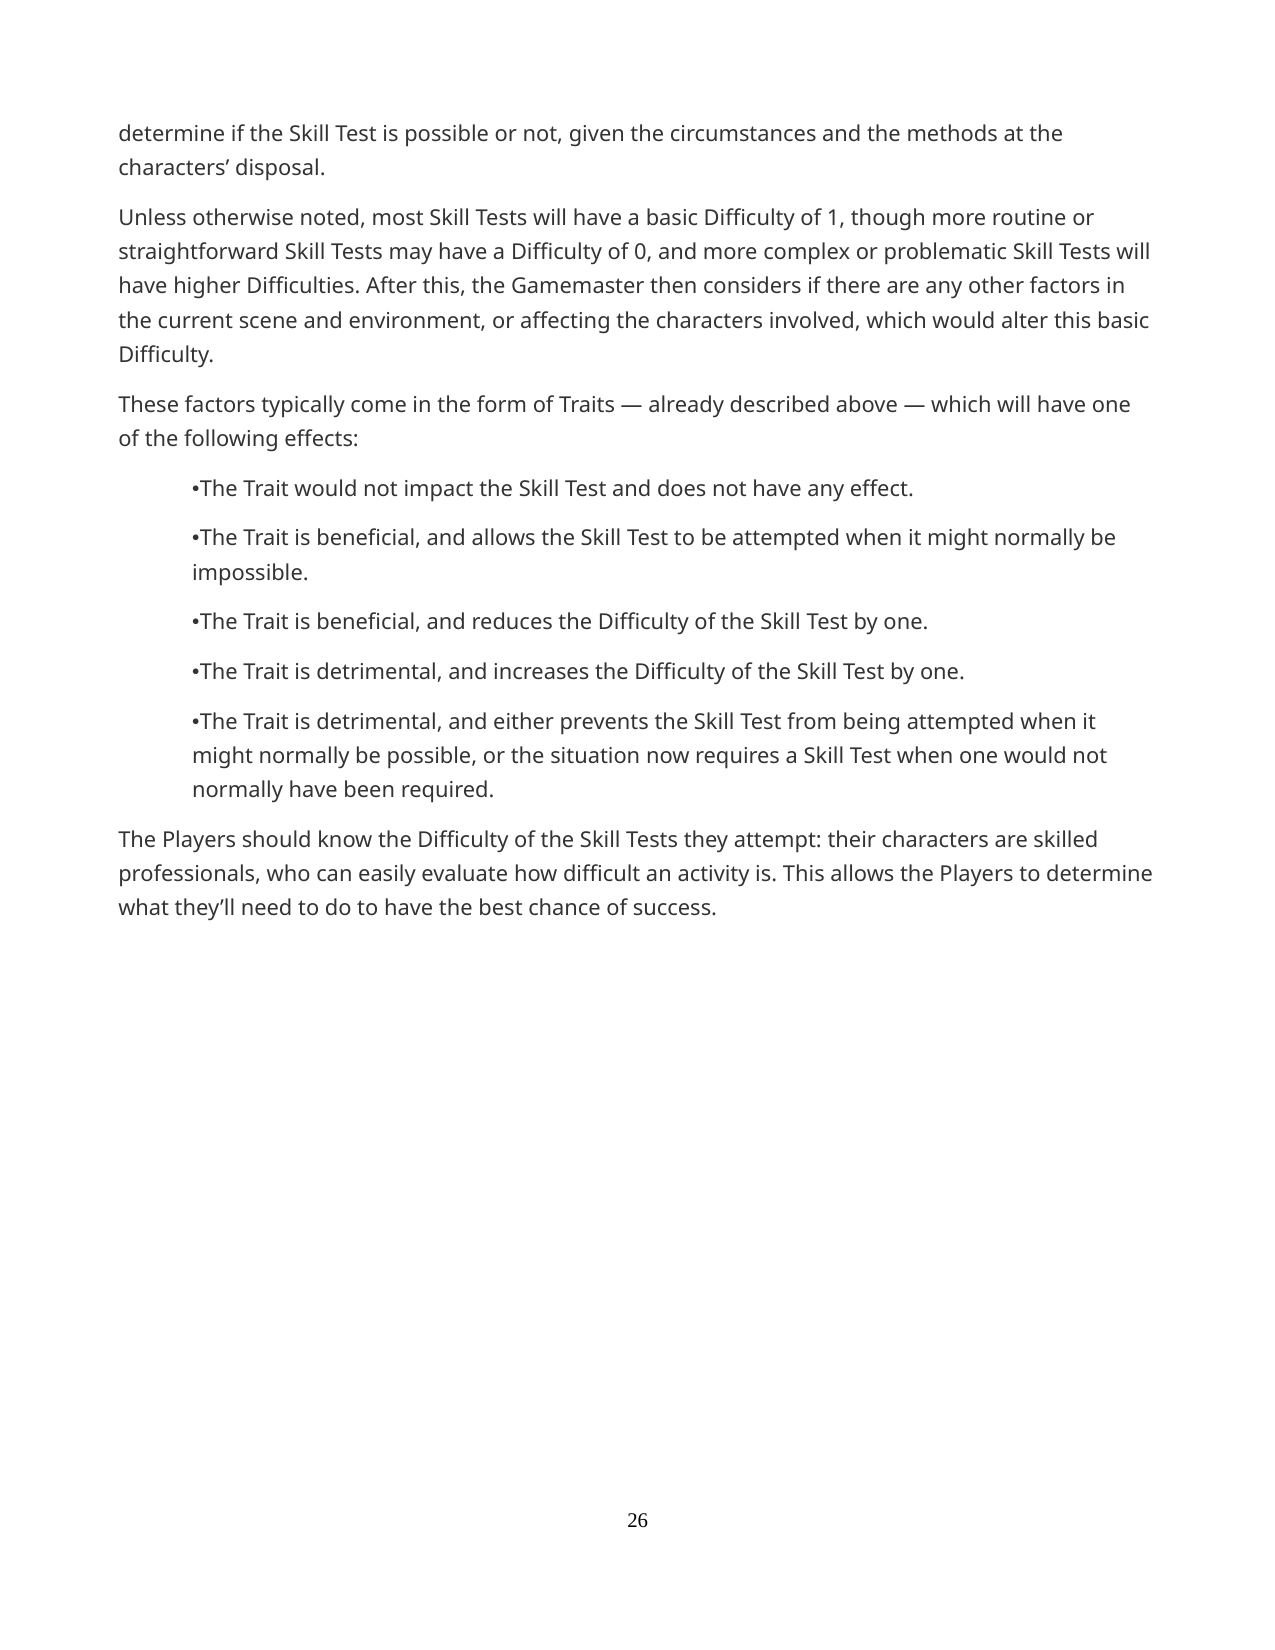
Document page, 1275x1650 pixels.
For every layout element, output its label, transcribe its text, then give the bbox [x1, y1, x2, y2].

list The Trait is beneficial, and allows the Skill Test to be attempted when it might normally be impossible. [118, 522, 1157, 586]
list The Trait is beneficial, and reduces the Difficulty of the Skill Test by one. [118, 606, 1157, 636]
text The Players should know the Difficulty of the Skill Tests they attempt: their characters are skilled professionals, who can easily evaluate how difficult an activity is. This allows the Players to determine what they’ll need to do to have the best chance of success. [118, 824, 1157, 922]
text Unless otherwise noted, most Skill Tests will have a basic Difficulty of 1, though more routine or straightforward Skill Tests may have a Difficulty of 0, and more complex or problematic Skill Tests will have higher Difficulties. After this, the Gamemaster then considers if there are any other factors in the current scene and environment, or affecting the characters involved, which would alter this basic Difficulty. [118, 202, 1157, 368]
list The Trait would not impact the Skill Test and does not have any effect. [118, 472, 1157, 502]
list The Trait is detrimental, and either prevents the Skill Test from being attempted when it might normally be possible, or the situation now requires a Skill Test when one would not normally have been required. [118, 706, 1157, 804]
list The Trait is detrimental, and increases the Difficulty of the Skill Test by one. [118, 656, 1157, 686]
text These factors typically come in the form of Traits — already described above — which will have one of the following effects: [118, 388, 1157, 452]
text determine if the Skill Test is possible or not, given the circumstances and the methods at the characters’ disposal. [118, 118, 1157, 182]
